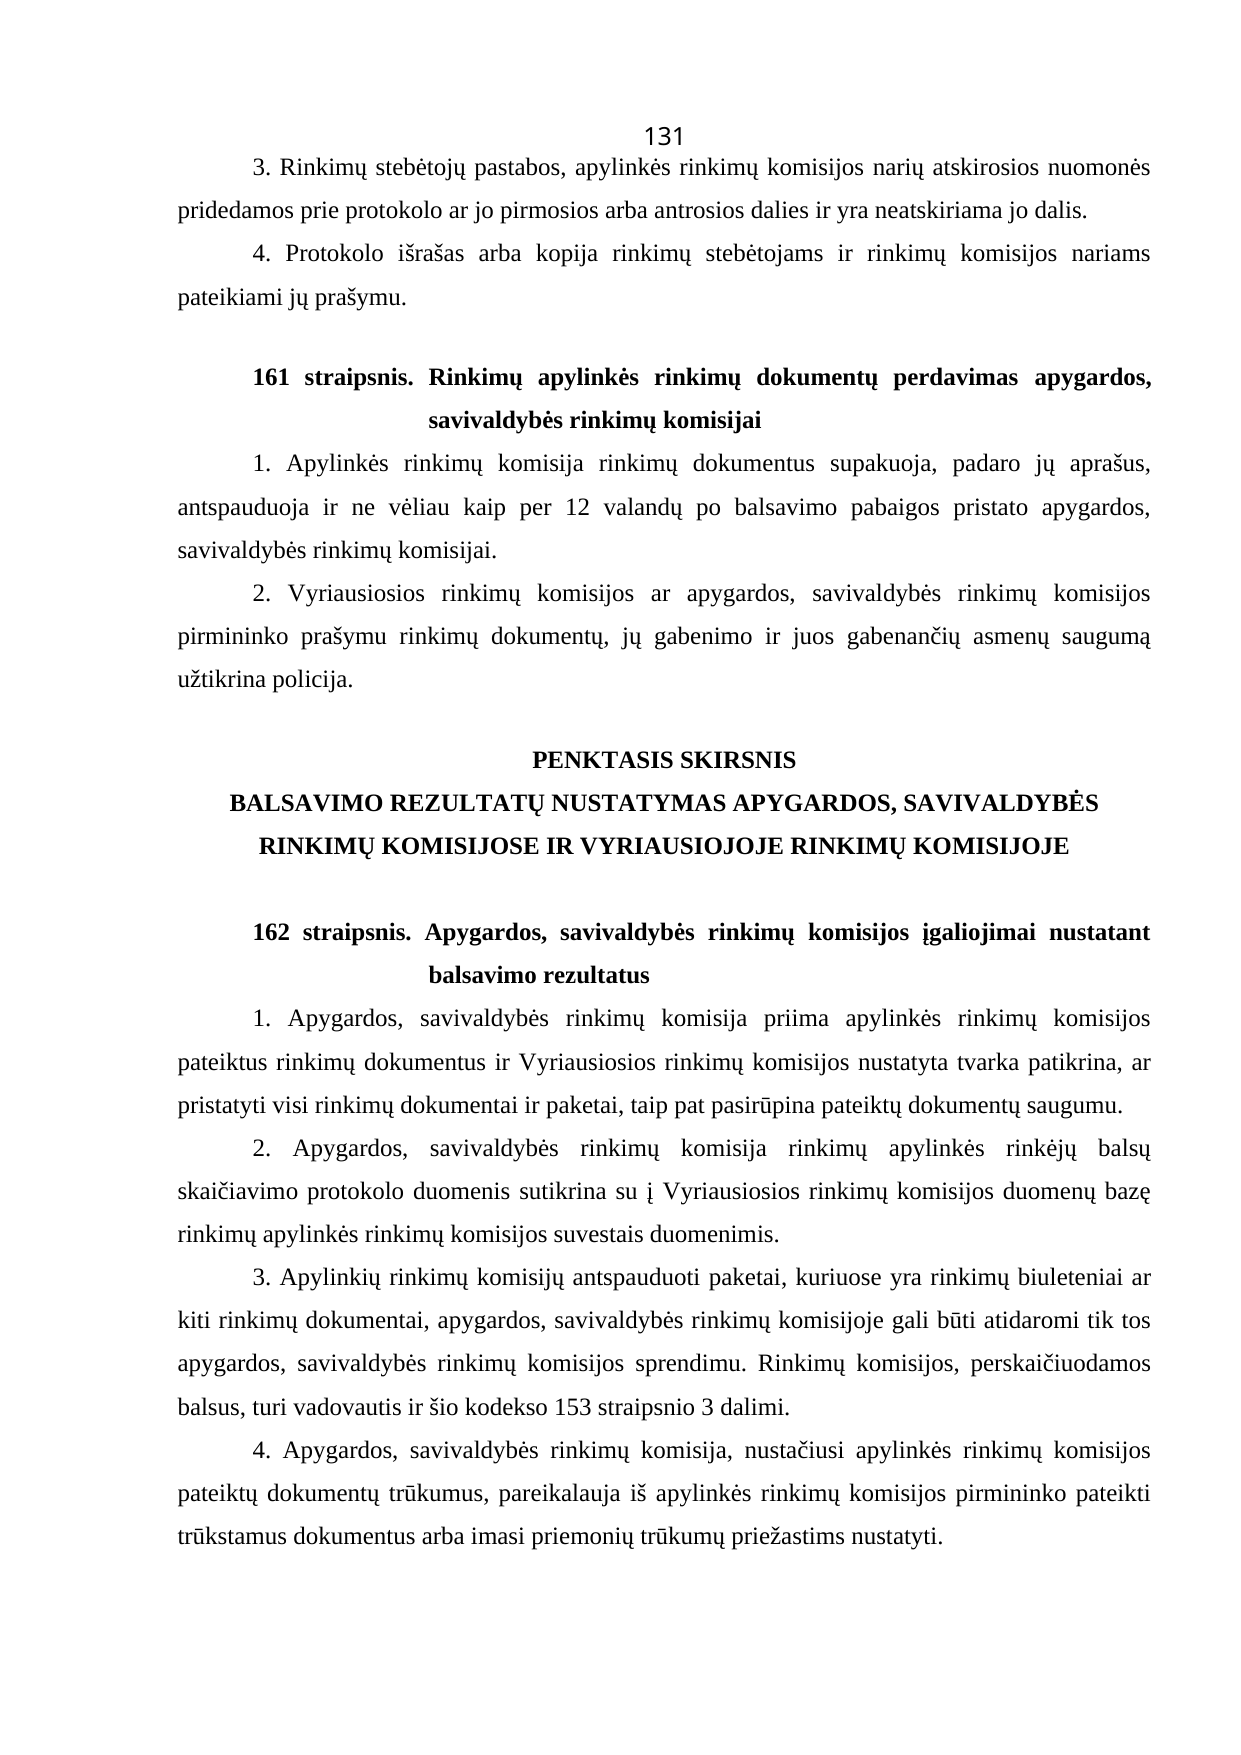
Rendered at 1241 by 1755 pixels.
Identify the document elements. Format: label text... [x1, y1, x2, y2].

text BALSAVIMO REZULTATŲ NUSTATYMAS APYGARDOS, SAVIVALDYBĖS RINKIMŲ KOMISIJOSE IR VYRIAUSIOJOJE RINKIMŲ KOMISIJOJE [177, 788, 1152, 860]
text 2. Vyriausiosios rinkimų komisijos ar apygardos, savivaldybės rinkimų komisijos pirmininko prašymu rinkimų dokumentų, jų gabenimo ir juos gabenančių asmenų saugumą užtikrina policija. [177, 578, 1152, 693]
text 1. Apylinkės rinkimų komisija rinkimų dokumentus supakuoja, padaro jų aprašus, antspauduoja ir ne vėliau kaip per 12 valandų po balsavimo pabaigos pristato apygardos, savivaldybės rinkimų komisijai. [177, 448, 1152, 563]
text 4. Apygardos, savivaldybės rinkimų komisija, nustačiusi apylinkės rinkimų komisijos pateiktų dokumentų trūkumus, pareikalauja iš apylinkės rinkimų komisijos pirmininko pateikti trūkstamus dokumentus arba imasi priemonių trūkumų priežastims nustatyti. [177, 1435, 1152, 1550]
text 161 straipsnis. Rinkimų apylinkės rinkimų dokumentų perdavimas apygardos, savivaldybės rinkimų komisijai [252, 362, 1152, 434]
text 4. Protokolo išrašas arba kopija rinkimų stebėtojams ir rinkimų komisijos nariams pateikiami jų prašymu. [177, 238, 1152, 310]
text 1. Apygardos, savivaldybės rinkimų komisija priima apylinkės rinkimų komisijos pateiktus rinkimų dokumentus ir Vyriausiosios rinkimų komisijos nustatyta tvarka patikrina, ar pristatyti visi rinkimų dokumentai ir paketai, taip pat pasirūpina pateiktų dokumentų saugumu. [177, 1003, 1152, 1118]
text 162 straipsnis. Apygardos, savivaldybės rinkimų komisijos įgaliojimai nustatant balsavimo rezultatus [252, 917, 1152, 989]
text PENKTASIS SKIRSNIS [177, 745, 1152, 773]
text 3. Rinkimų stebėtojų pastabos, apylinkės rinkimų komisijos narių atskirosios nuomonės pridedamos prie protokolo ar jo pirmosios arba antrosios dalies ir yra neatskiriama jo dalis. [177, 152, 1152, 224]
text 2. Apygardos, savivaldybės rinkimų komisija rinkimų apylinkės rinkėjų balsų skaičiavimo protokolo duomenis sutikrina su į Vyriausiosios rinkimų komisijos duomenų bazę rinkimų apylinkės rinkimų komisijos suvestais duomenimis. [177, 1133, 1152, 1248]
text 3. Apylinkių rinkimų komisijų antspauduoti paketai, kuriuose yra rinkimų biuleteniai ar kiti rinkimų dokumentai, apygardos, savivaldybės rinkimų komisijoje gali būti atidaromi tik tos apygardos, savivaldybės rinkimų komisijos sprendimu. Rinkimų komisijos, perskaičiuodamos balsus, turi vadovautis ir šio kodekso 153 straipsnio 3 dalimi. [177, 1262, 1152, 1420]
